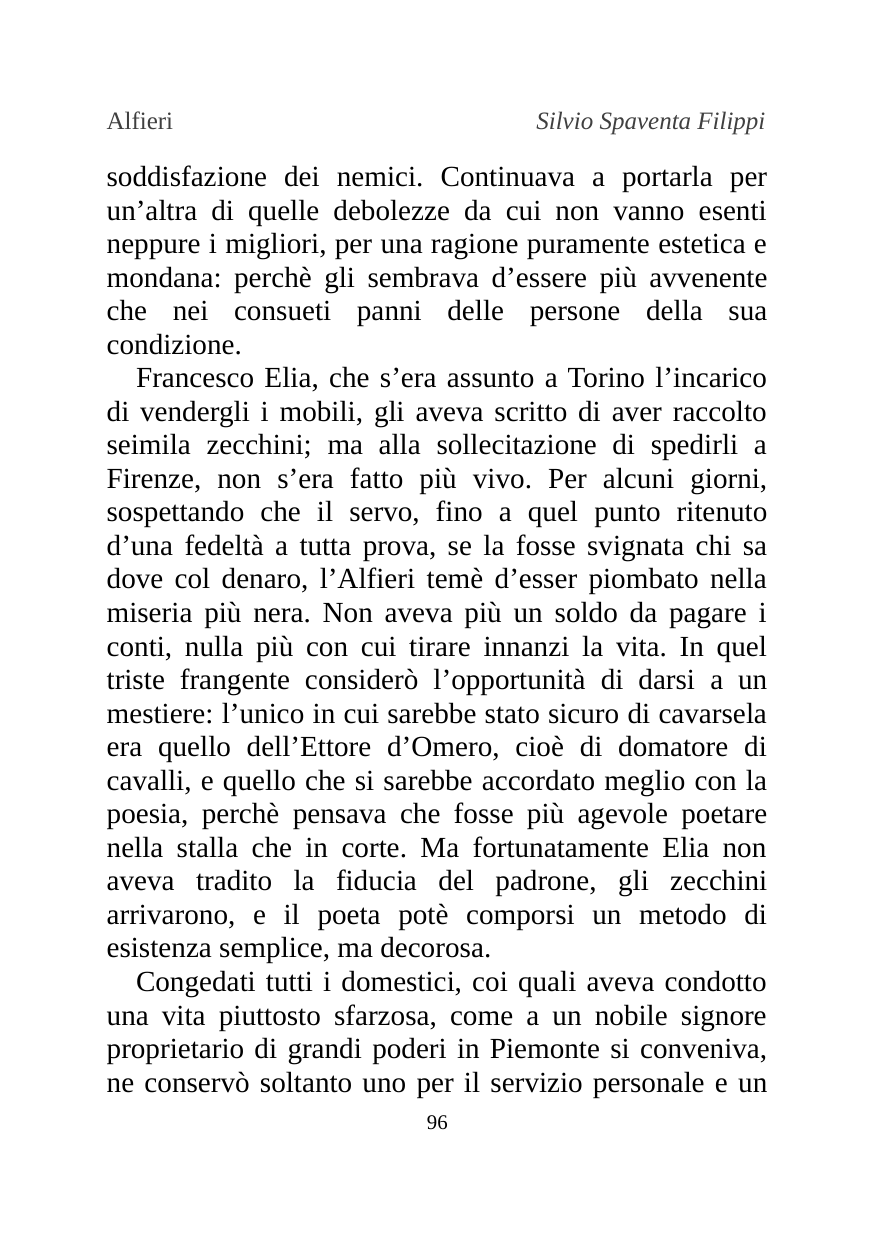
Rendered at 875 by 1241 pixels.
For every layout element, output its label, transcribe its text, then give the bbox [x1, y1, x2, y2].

text Francesco Elia, che s’era assunto a Torino l’incarico di vendergli i mobili, gli aveva scritto di aver raccolto seimila zecchini; ma alla sollecitazione di spedirli a Firenze, non s’era fatto più vivo. Per alcuni giorni, sospettando che il servo, fino a quel punto ritenuto d’una fedeltà a tutta prova, se la fosse svignata chi sa dove col denaro, l’Alfieri temè d’esser piombato nella miseria più nera. Non aveva più un soldo da pagare i conti, nulla più con cui tirare innanzi la vita. In quel triste frangente considerò l’opportunità di darsi a un mestiere: l’unico in cui sarebbe stato sicuro di cavarsela era quello dell’Ettore d’Omero, cioè di domatore di cavalli, e quello che si sarebbe accordato meglio con la poesia, perchè pensava che fosse più agevole poetare nella stalla che in corte. Ma fortunatamente Elia non aveva tradito la fiducia del padrone, gli zecchini arrivarono, e il poeta potè comporsi un metodo di esistenza semplice, ma decorosa. [106, 360, 768, 964]
text soddisfazione dei nemici. Continuava a portarla per un’altra di quelle debolezze da cui non vanno esenti neppure i migliori, per una ragione puramente estetica e mondana: perchè gli sembrava d’essere più avvenente che nei consueti panni delle persone della sua condizione. [106, 159, 768, 360]
text Congedati tutti i domestici, coi quali aveva condotto una vita piuttosto sfarzosa, come a un nobile signore proprietario di grandi poderi in Piemonte si conveniva, ne conservò soltanto uno per il servizio personale e un [106, 964, 768, 1098]
